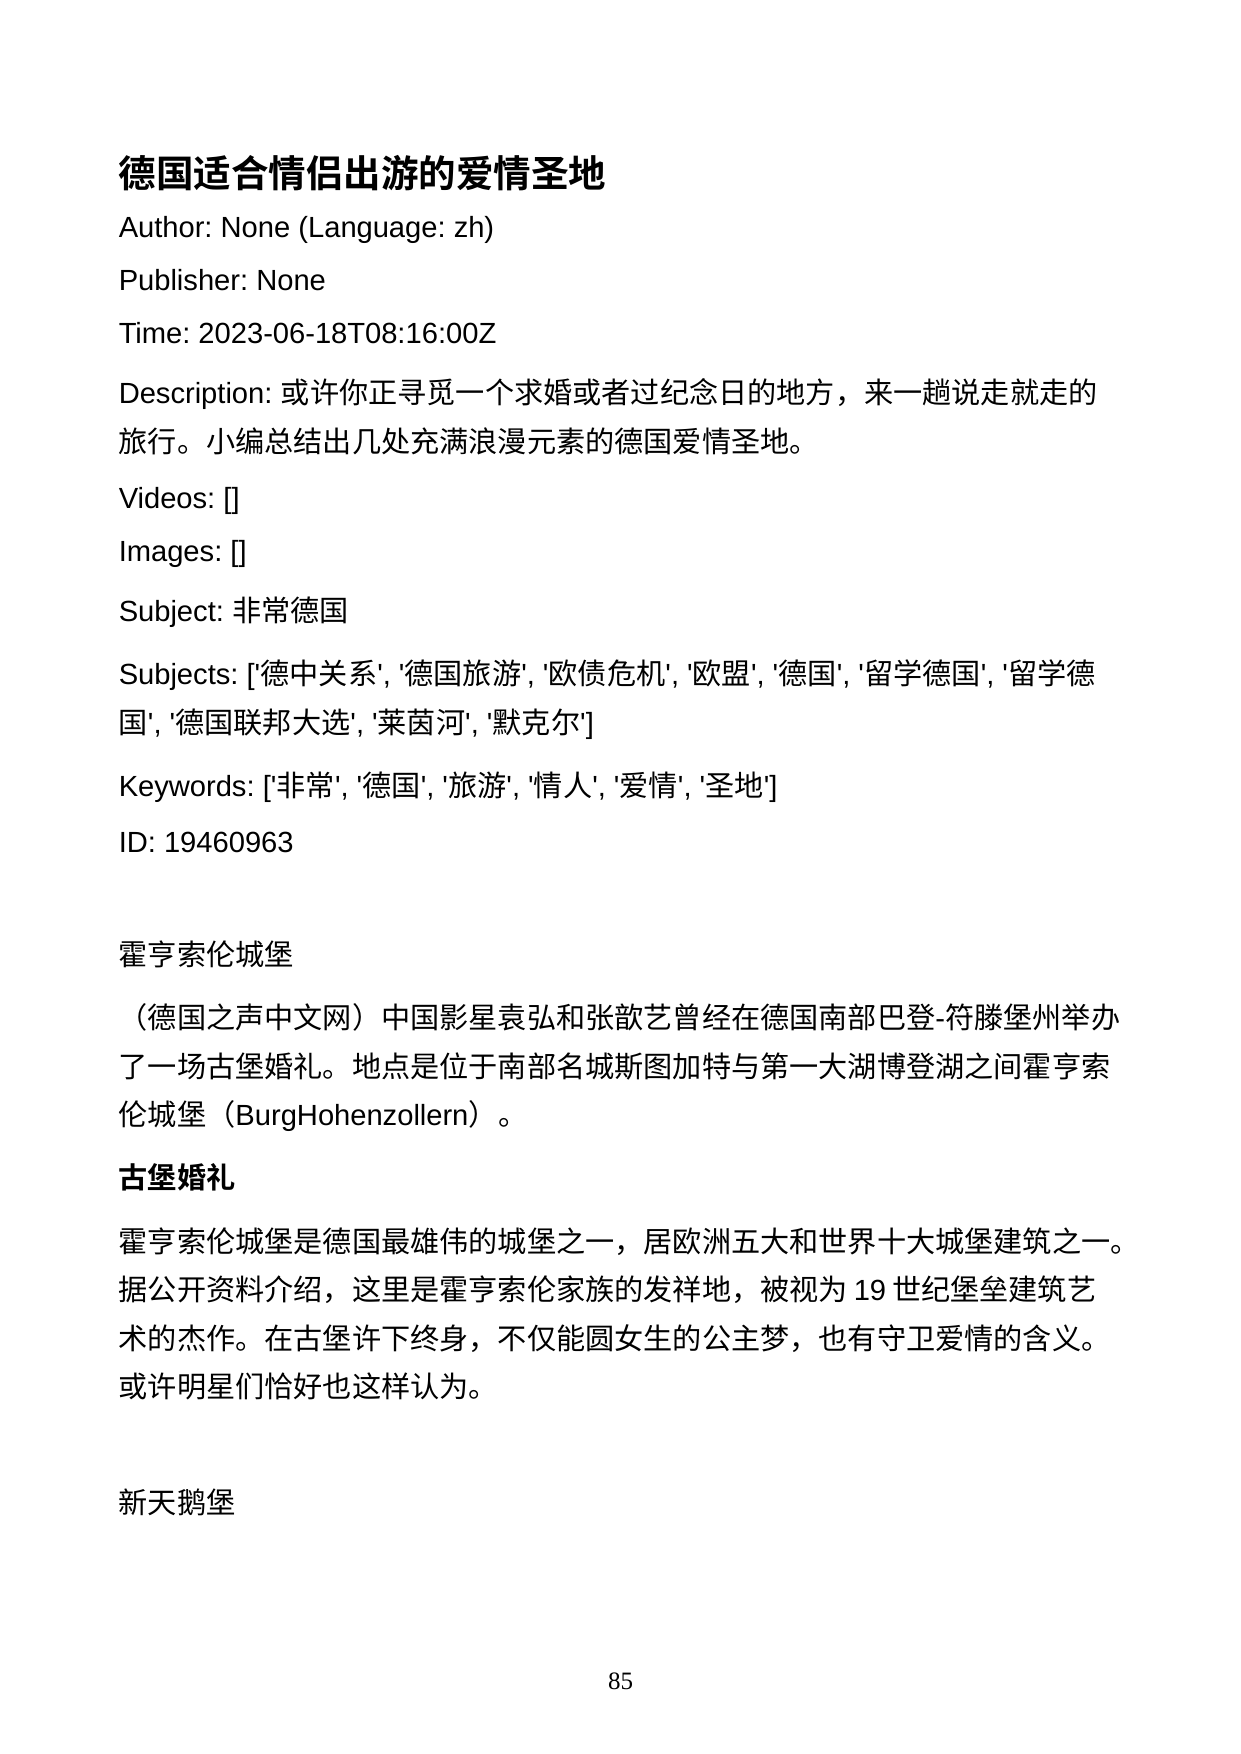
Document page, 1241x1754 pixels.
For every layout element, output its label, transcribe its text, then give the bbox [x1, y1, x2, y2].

text （德国之声中文网）中国影星袁弘和张歆艺曾经在德国南部巴登-符滕堡州举办了一场古堡婚礼。地点是位于南部名城斯图加特与第一大湖博登湖之间霍亨索伦城堡（BurgHohenzollern）。 [118, 995, 1122, 1134]
text Subject: 非常德国 [118, 588, 1122, 630]
text Keywords: ['非常', '德国', '旅游', '情人', '爱情', '圣地'] [118, 762, 1122, 805]
text 霍亨索伦城堡 [118, 932, 1122, 974]
text ID: 19460963 [118, 826, 1122, 859]
text 新天鹅堡 [118, 1480, 1122, 1522]
text Description: 或许你正寻觅一个求婚或者过纪念日的地方，来一趟说走就走的旅行。小编总结出几处充满浪漫元素的德国爱情圣地。 [118, 370, 1122, 461]
text Videos: [] [118, 481, 1122, 515]
text Time: 2023-06-18T08:16:00Z [118, 317, 1122, 350]
text Publisher: None [118, 263, 1122, 297]
text Author: None (Language: zh) [118, 210, 1122, 244]
text Images: [] [118, 534, 1122, 568]
text 霍亨索伦城堡是德国最雄伟的城堡之一，居欧洲五大和世界十大城堡建筑之一。据公开资料介绍，这里是霍亨索伦家族的发祥地，被视为19世纪堡垒建筑艺术的杰作。在古堡许下终身，不仅能圆女生的公主梦，也有守卫爱情的含义。或许明星们恰好也这样认为。 [118, 1218, 1122, 1406]
subtitle 德国适合情侣出游的爱情圣地 [118, 143, 1122, 198]
text 古堡婚礼 [118, 1155, 1122, 1197]
text Subjects: ['德中关系', '德国旅游', '欧债危机', '欧盟', '德国', '留学德国', '留学德国', '德国联邦大选', '莱茵河', '默克尔'] [118, 651, 1122, 742]
